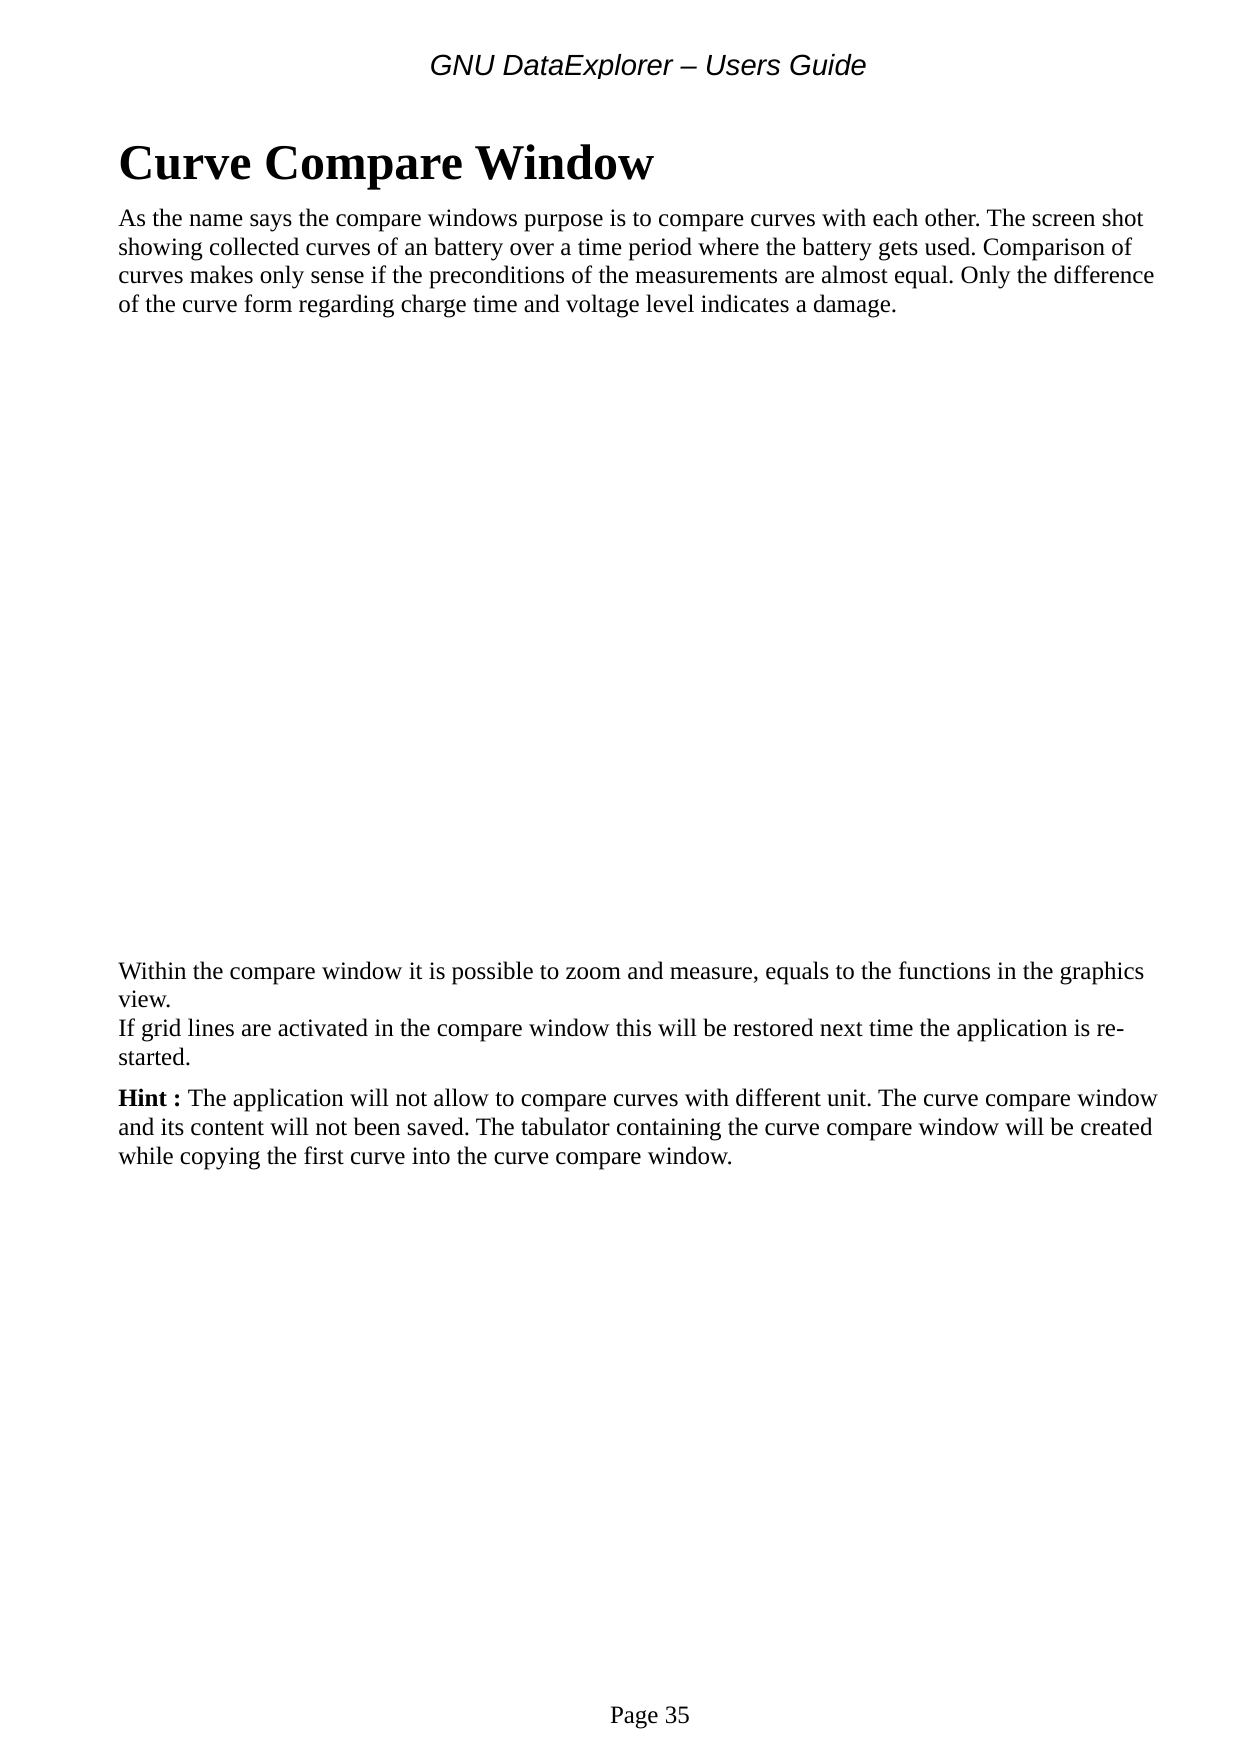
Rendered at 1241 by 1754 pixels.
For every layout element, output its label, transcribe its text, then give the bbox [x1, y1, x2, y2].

text Hint : The application will not allow to compare curves with different unit. The curve compare window and its content will not been saved. The tabulator containing the curve compare window will be created while copying the first curve into the curve compare window. [118, 1083, 1181, 1169]
subtitle Curve Compare Window [118, 133, 1181, 190]
text Within the compare window it is possible to zoom and measure, equals to the functions in the graphics view. If grid lines are activated in the compare window this will be restored next time the application is re-started. [118, 956, 1181, 1071]
text As the name says the compare windows purpose is to compare curves with each other. The screen shot showing collected curves of an battery over a time period where the battery gets used. Comparison of curves makes only sense if the preconditions of the measurements are almost equal. Only the difference of the curve form regarding charge time and voltage level indicates a damage. [118, 203, 1181, 318]
